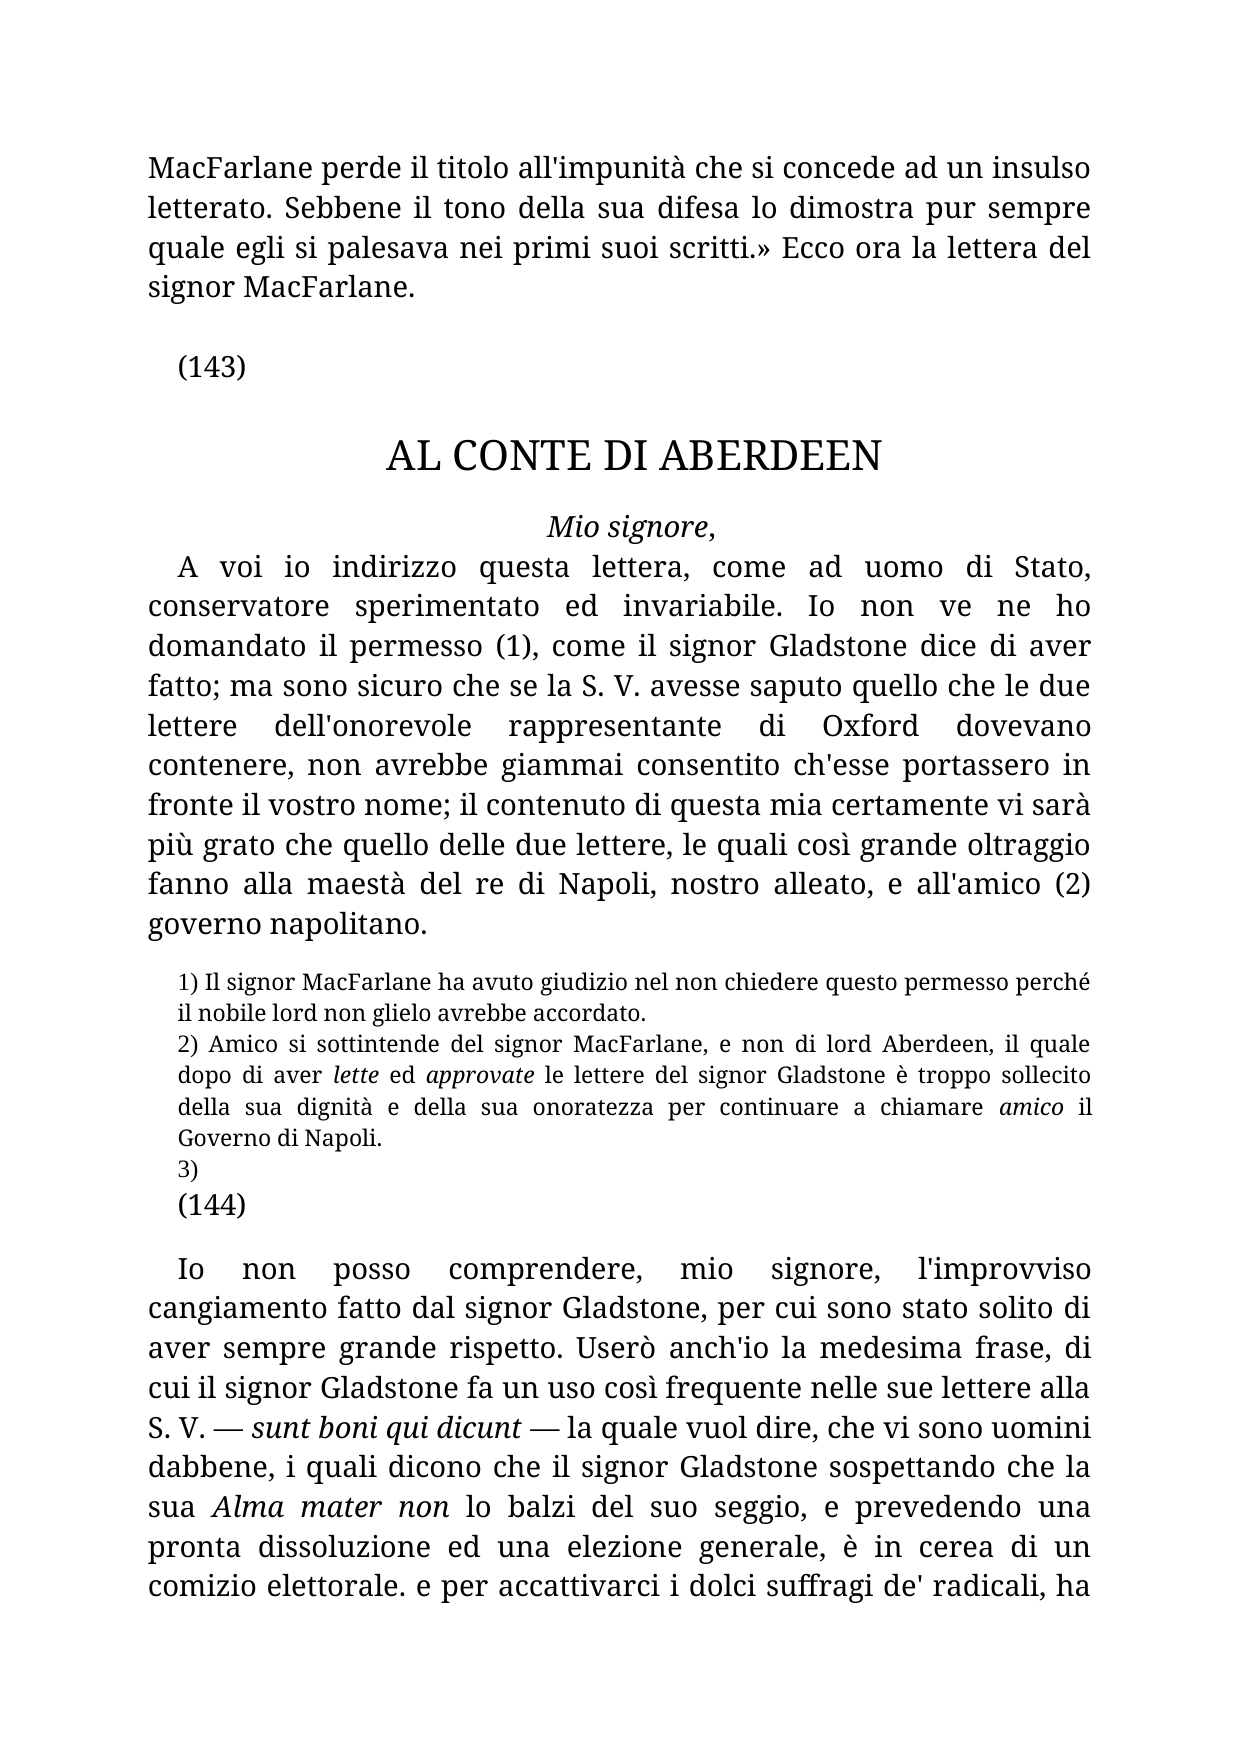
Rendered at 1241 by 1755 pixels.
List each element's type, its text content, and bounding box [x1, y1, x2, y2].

text (144) [148, 1184, 1093, 1224]
text Mio signore, [148, 506, 1093, 546]
text A voi io indirizzo questa lettera, come ad uomo di Stato, conservatore sperimentato ed invariabile. Io non ve ne ho domandato il permesso (1), come il signor Gladstone dice di aver fatto; ma sono sicuro che se la S. V. avesse saputo quello che le due lettere dell'onorevole rappresentante di Oxford dovevano contenere, non avrebbe giammai consentito ch'esse portassero in fronte il vostro nome; il contenuto di questa mia certamente vi sarà più grato che quello delle due lettere, le quali così grande oltraggio fanno alla maestà del re di Napoli, nostro alleato, e all'amico (2) governo napolitano. [148, 546, 1093, 943]
text MacFarlane perde il titolo all'impunità che si concede ad un insulso letterato. Sebbene il tono della sua difesa lo dimostra pur sempre quale egli si palesava nei primi suoi scritti.» Ecco ora la lettera del signor MacFarlane. [148, 148, 1093, 306]
list Il signor MacFarlane ha avuto giudizio nel non chiedere questo permesso perché il nobile lord non glielo avrebbe accordato. [177, 966, 1093, 1028]
text AL CONTE DI ABERDEEN [148, 426, 1093, 482]
text Io non posso comprendere, mio signore, l'improvviso cangiamento fatto dal signor Gladstone, per cui sono stato solito di aver sempre grande rispetto. Userò anch'io la medesima frase, di cui il signor Gladstone fa un uso così frequente nelle sue lettere alla S. V. — sunt boni qui dicunt — la quale vuol dire, che vi sono uomini dabbene, i quali dicono che il signor Gladstone sospettando che la sua Alma mater non lo balzi del suo seggio, e prevedendo una pronta dissoluzione ed una elezione generale, è in cerea di un comizio elettorale. e per accattivarci i dolci suffragi de' radicali, ha [148, 1248, 1093, 1605]
list Amico si sottintende del signor MacFarlane, e non di lord Aberdeen, il quale dopo di aver lette ed approvate le lettere del signor Gladstone è troppo sollecito della sua dignità e della sua onoratezza per continuare a chiamare amico il Governo di Napoli. [177, 1028, 1093, 1153]
text (143) [148, 346, 1093, 386]
